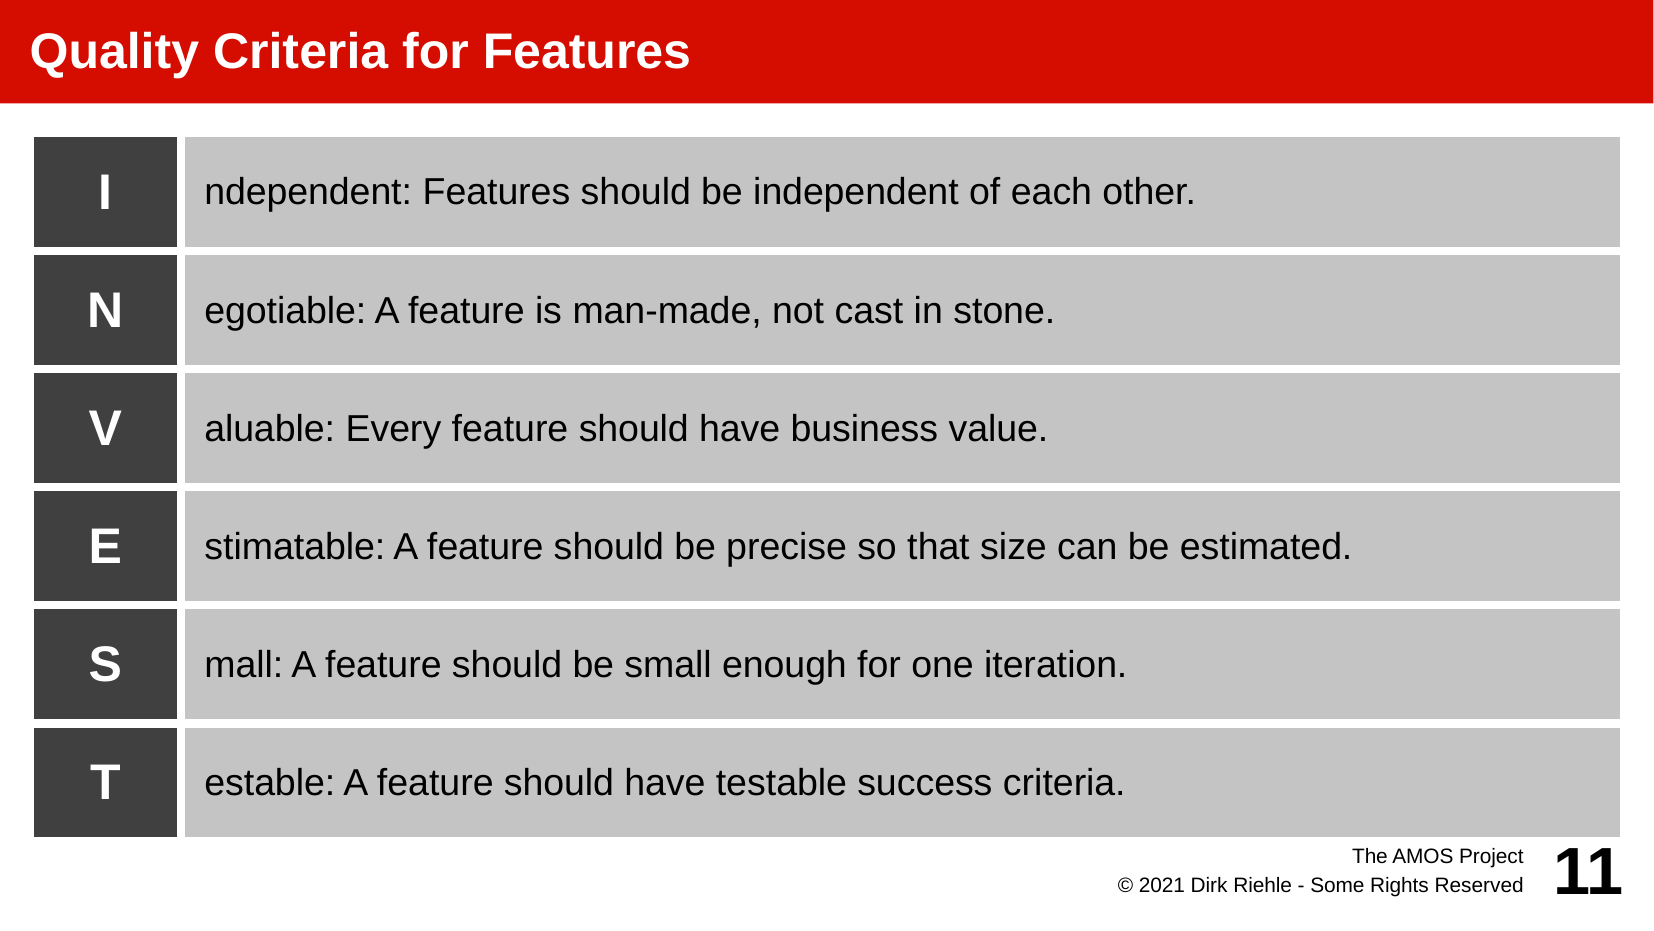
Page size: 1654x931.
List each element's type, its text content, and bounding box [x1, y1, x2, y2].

table_cell N [34, 255, 177, 365]
table_cell E [34, 491, 177, 601]
table_cell stimatable: A feature should be precise so that size can be estimated. [185, 491, 1620, 601]
table_cell V [34, 373, 177, 483]
table_header ndependent: Features should be independent of each other. [185, 137, 1620, 247]
table_cell mall: A feature should be small enough for one iteration. [185, 609, 1620, 719]
table_cell aluable: Every feature should have business value. [185, 373, 1620, 483]
table_cell egotiable: A feature is man-made, not cast in stone. [185, 255, 1620, 365]
table_cell estable: A feature should have testable success criteria. [185, 728, 1620, 837]
table_cell T [34, 728, 177, 837]
table_header I [34, 137, 177, 247]
table_cell S [34, 609, 177, 719]
title Quality Criteria for Features [0, 0, 1654, 104]
